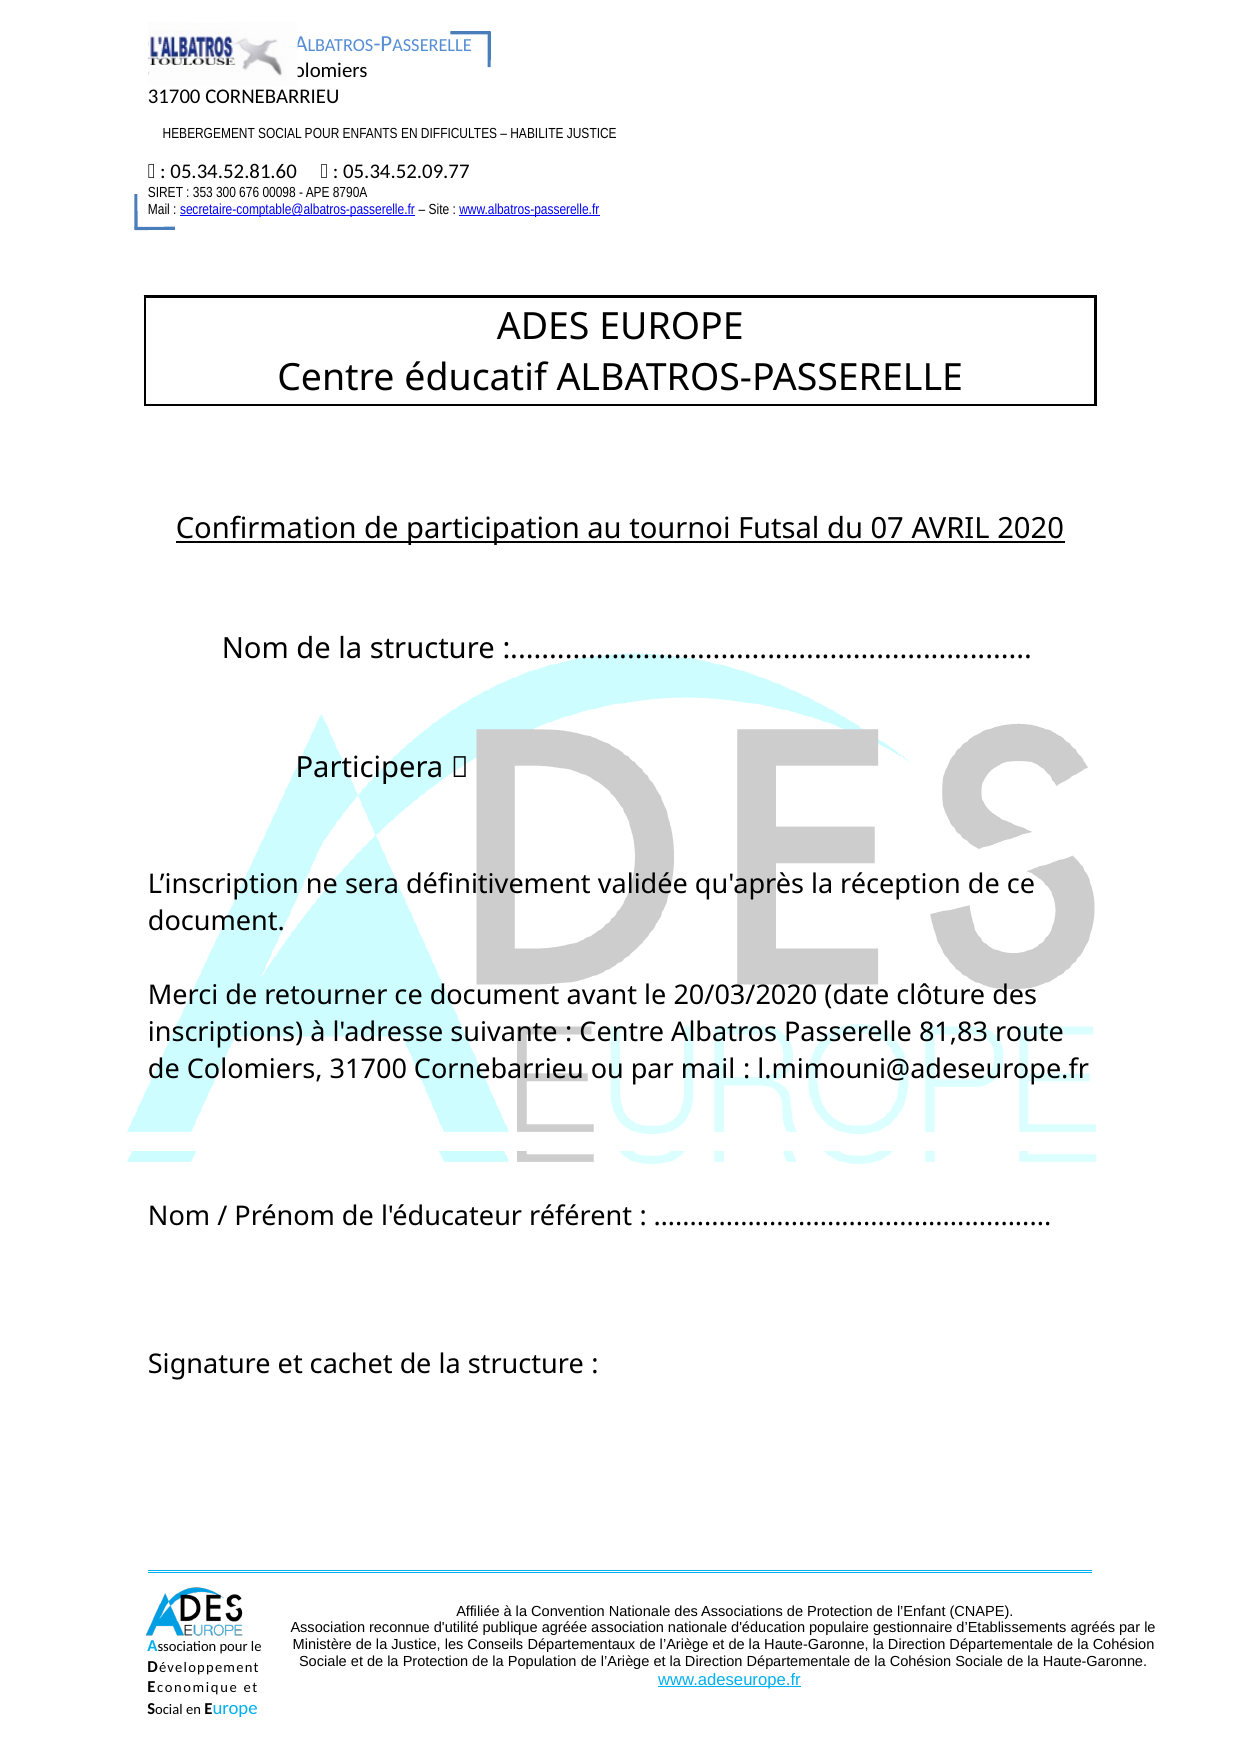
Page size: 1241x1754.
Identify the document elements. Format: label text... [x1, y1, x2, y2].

picture [164, 22, 300, 88]
text Merci de retourner ce document avant le 20/03/2020 (date clôture des inscriptions) à l'adresse suivante : Centre Albatros Passerelle 81,83 route de Colomiers, 31700 Cornebarrieu ou par mail : l.mimouni@adeseurope.fr [148, 976, 1092, 1086]
text Nom de la structure :................................................................... [148, 627, 1092, 667]
text Nom / Prénom de l'éducateur référent : ….................................................... [148, 1197, 1092, 1234]
text Centre éducatif ALBATROS-PASSERELLE [146, 346, 1094, 404]
text Confirmation de participation au tournoi Futsal du 07 AVRIL 2020 [148, 508, 1092, 547]
text ADES EUROPE [146, 298, 1094, 346]
picture [112, 632, 1128, 1181]
text Participera  [148, 746, 1092, 786]
text Signature et cachet de la structure : [148, 1344, 1092, 1381]
picture [144, 1585, 245, 1636]
text L’inscription ne sera définitivement validée qu'après la réception de ce document. [148, 865, 1092, 939]
picture [153, 1627, 176, 1636]
